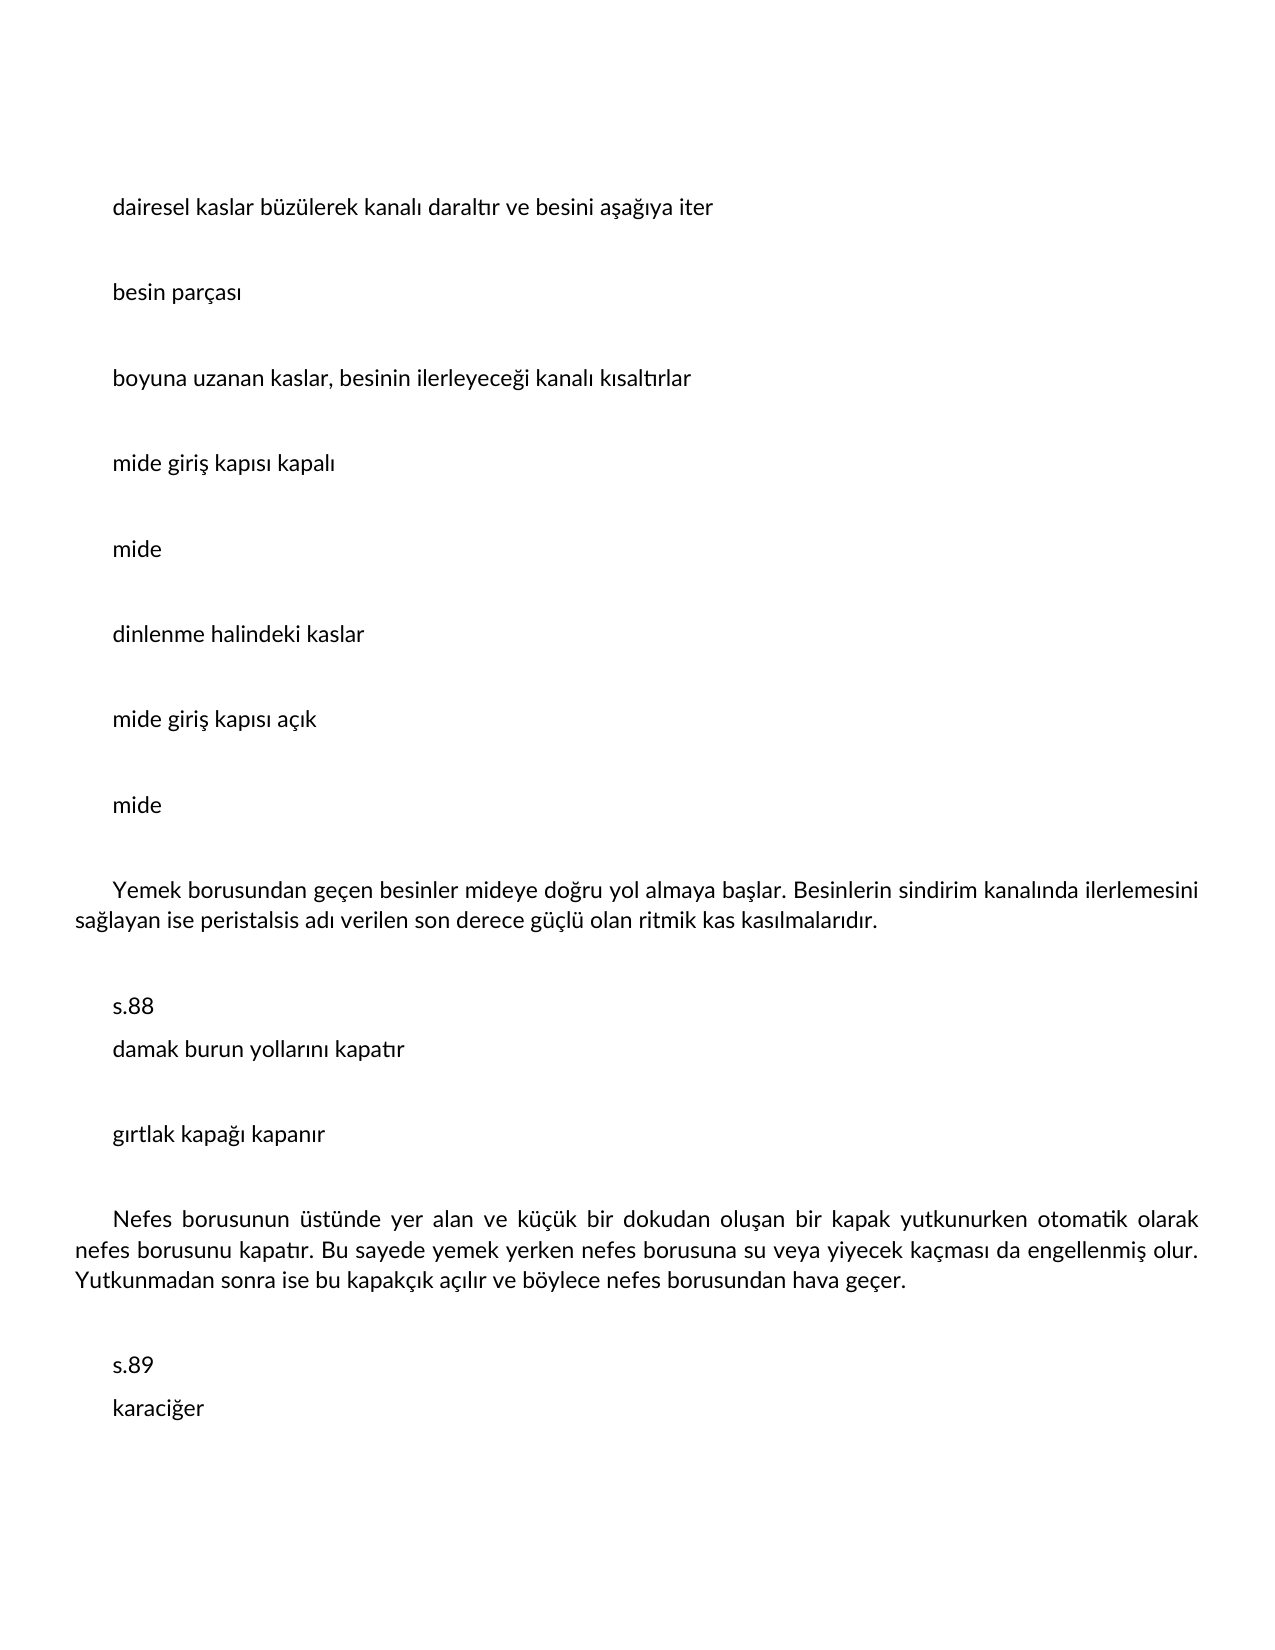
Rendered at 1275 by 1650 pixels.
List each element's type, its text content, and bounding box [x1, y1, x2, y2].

text dairesel kaslar büzülerek kanalı daraltır ve besini aşağıya iter [75, 193, 1200, 220]
text mide giriş kapısı açık [75, 705, 1200, 733]
text Nefes borusunun üstünde yer alan ve küçük bir dokudan oluşan bir kapak yutkunurken otomatik olarak nefes borusunu kapatır. Bu sayede yemek yerken nefes borusuna su veya yiyecek kaçması da engellenmiş olur. Yutkunmadan sonra ise bu kapakçık açılır ve böylece nefes borusundan hava geçer. [75, 1205, 1200, 1293]
text mide [75, 791, 1200, 818]
text s.88 [75, 992, 1200, 1019]
text karaciğer [75, 1394, 1200, 1421]
text Yemek borusundan geçen besinler mideye doğru yol almaya başlar. Besinlerin sindirim kanalında ilerlemesini sağlayan ise peristalsis adı verilen son derece güçlü olan ritmik kas kasılmalarıdır. [75, 876, 1200, 934]
text dinlenme halindeki kaslar [75, 620, 1200, 647]
text damak burun yollarını kapatır [75, 1034, 1200, 1062]
text boyuna uzanan kaslar, besinin ilerleyeceği kanalı kısaltırlar [75, 363, 1200, 391]
text mide giriş kapısı kapalı [75, 449, 1200, 476]
text besin parçası [75, 278, 1200, 306]
text mide [75, 534, 1200, 562]
text s.89 [75, 1351, 1200, 1378]
text gırtlak kapağı kapanır [75, 1120, 1200, 1147]
